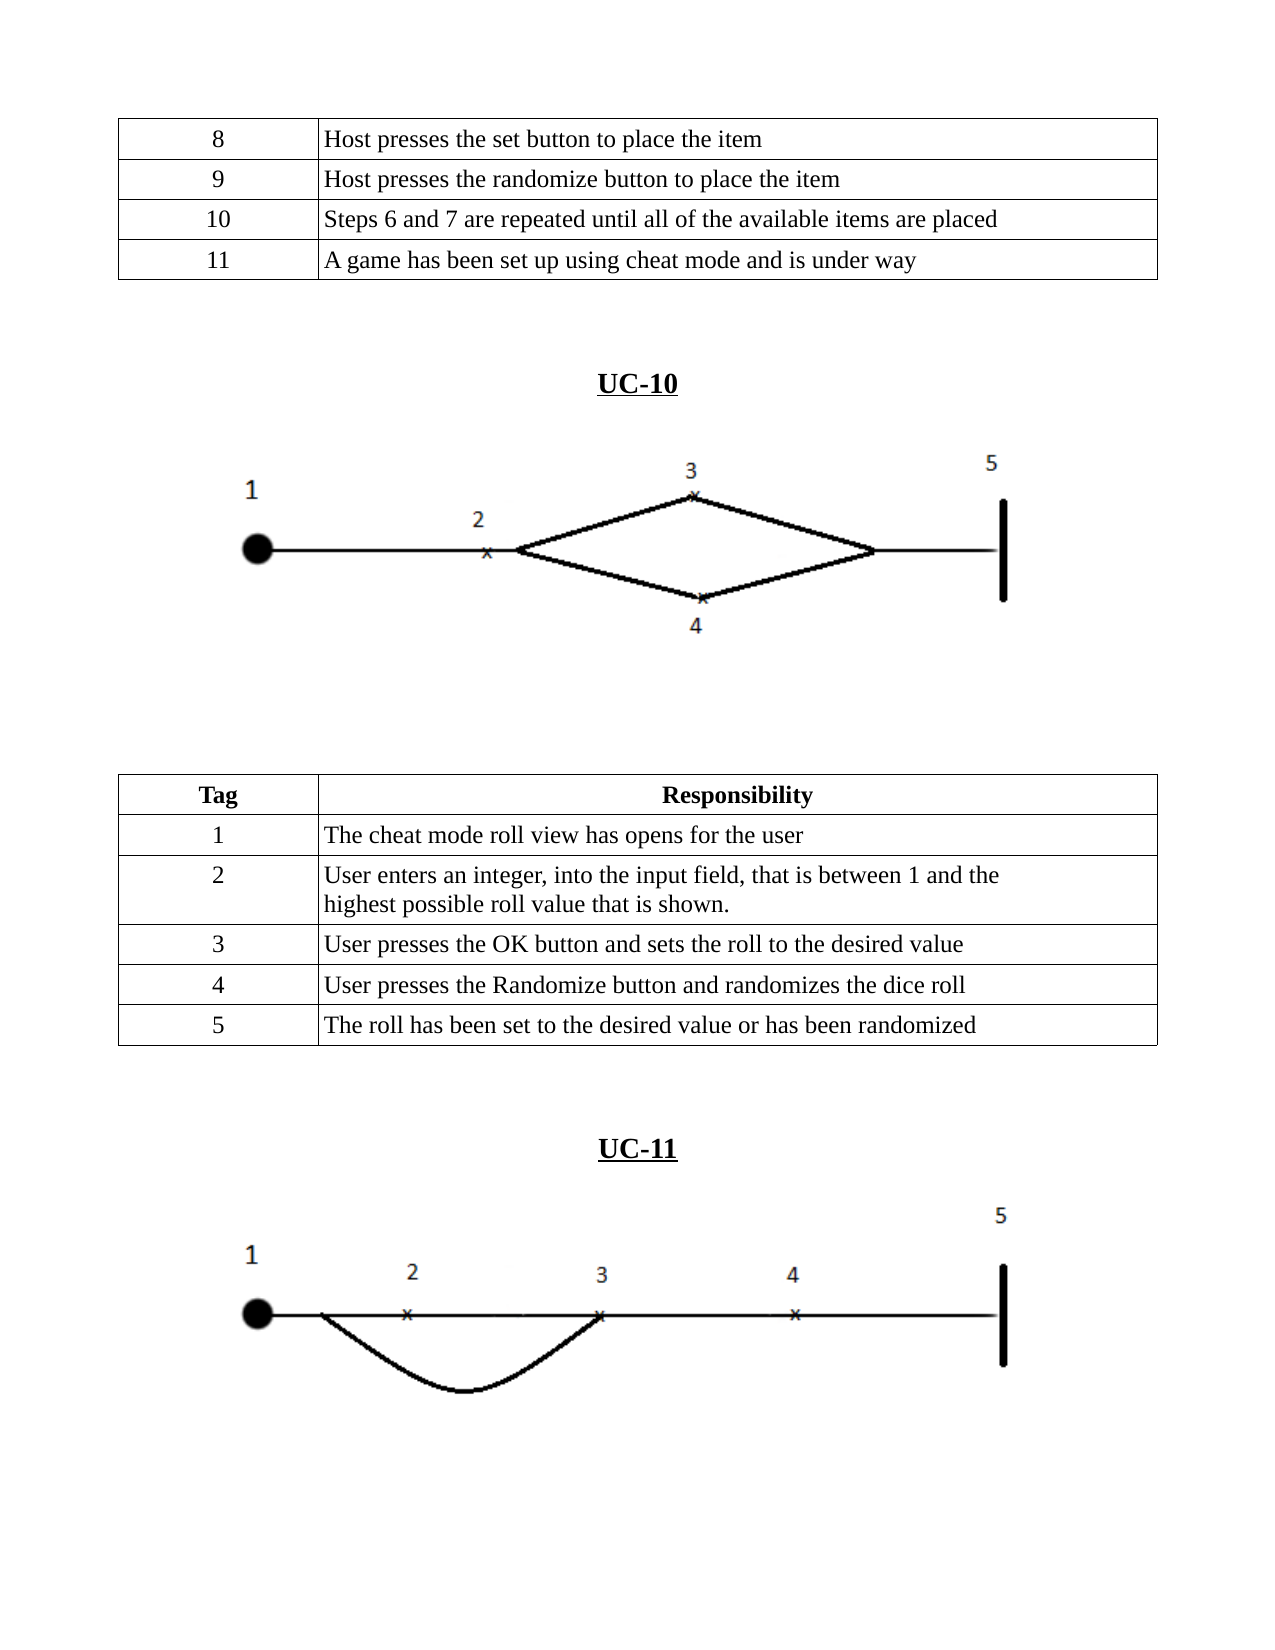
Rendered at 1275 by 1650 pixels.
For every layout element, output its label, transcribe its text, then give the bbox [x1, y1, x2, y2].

table_cell Host presses the set button to place the item [319, 119, 1157, 158]
table_cell User presses the Randomize button and randomizes the dice roll [319, 965, 1157, 1004]
table_cell 4 [119, 965, 318, 1004]
table_cell 8 [119, 119, 318, 158]
table_cell User presses the OK button and sets the roll to the desired value [319, 925, 1157, 964]
table_cell Host presses the randomize button to place the item [319, 160, 1157, 199]
table_header Responsibility [319, 775, 1157, 814]
table_cell The roll has been set to the desired value or has been randomized [319, 1005, 1157, 1045]
table_cell 5 [119, 1005, 318, 1045]
text UC-11 [118, 1131, 1157, 1164]
table_cell User enters an integer, into the input field, that is between 1 and the highest possible roll value that is shown. [319, 856, 1157, 924]
table_cell 2 [119, 856, 318, 924]
table_cell 1 [119, 815, 318, 855]
picture [150, 399, 1125, 712]
table_cell 11 [119, 240, 318, 279]
text UC-10 [118, 366, 1157, 399]
table_cell 3 [119, 925, 318, 964]
table_header Tag [119, 775, 318, 814]
table_cell Steps 6 and 7 are repeated until all of the available items are placed [319, 200, 1157, 239]
picture [150, 1164, 1125, 1477]
table_cell The cheat mode roll view has opens for the user [319, 815, 1157, 855]
table_cell A game has been set up using cheat mode and is under way [319, 240, 1157, 279]
table_cell 10 [119, 200, 318, 239]
table_cell 9 [119, 160, 318, 199]
